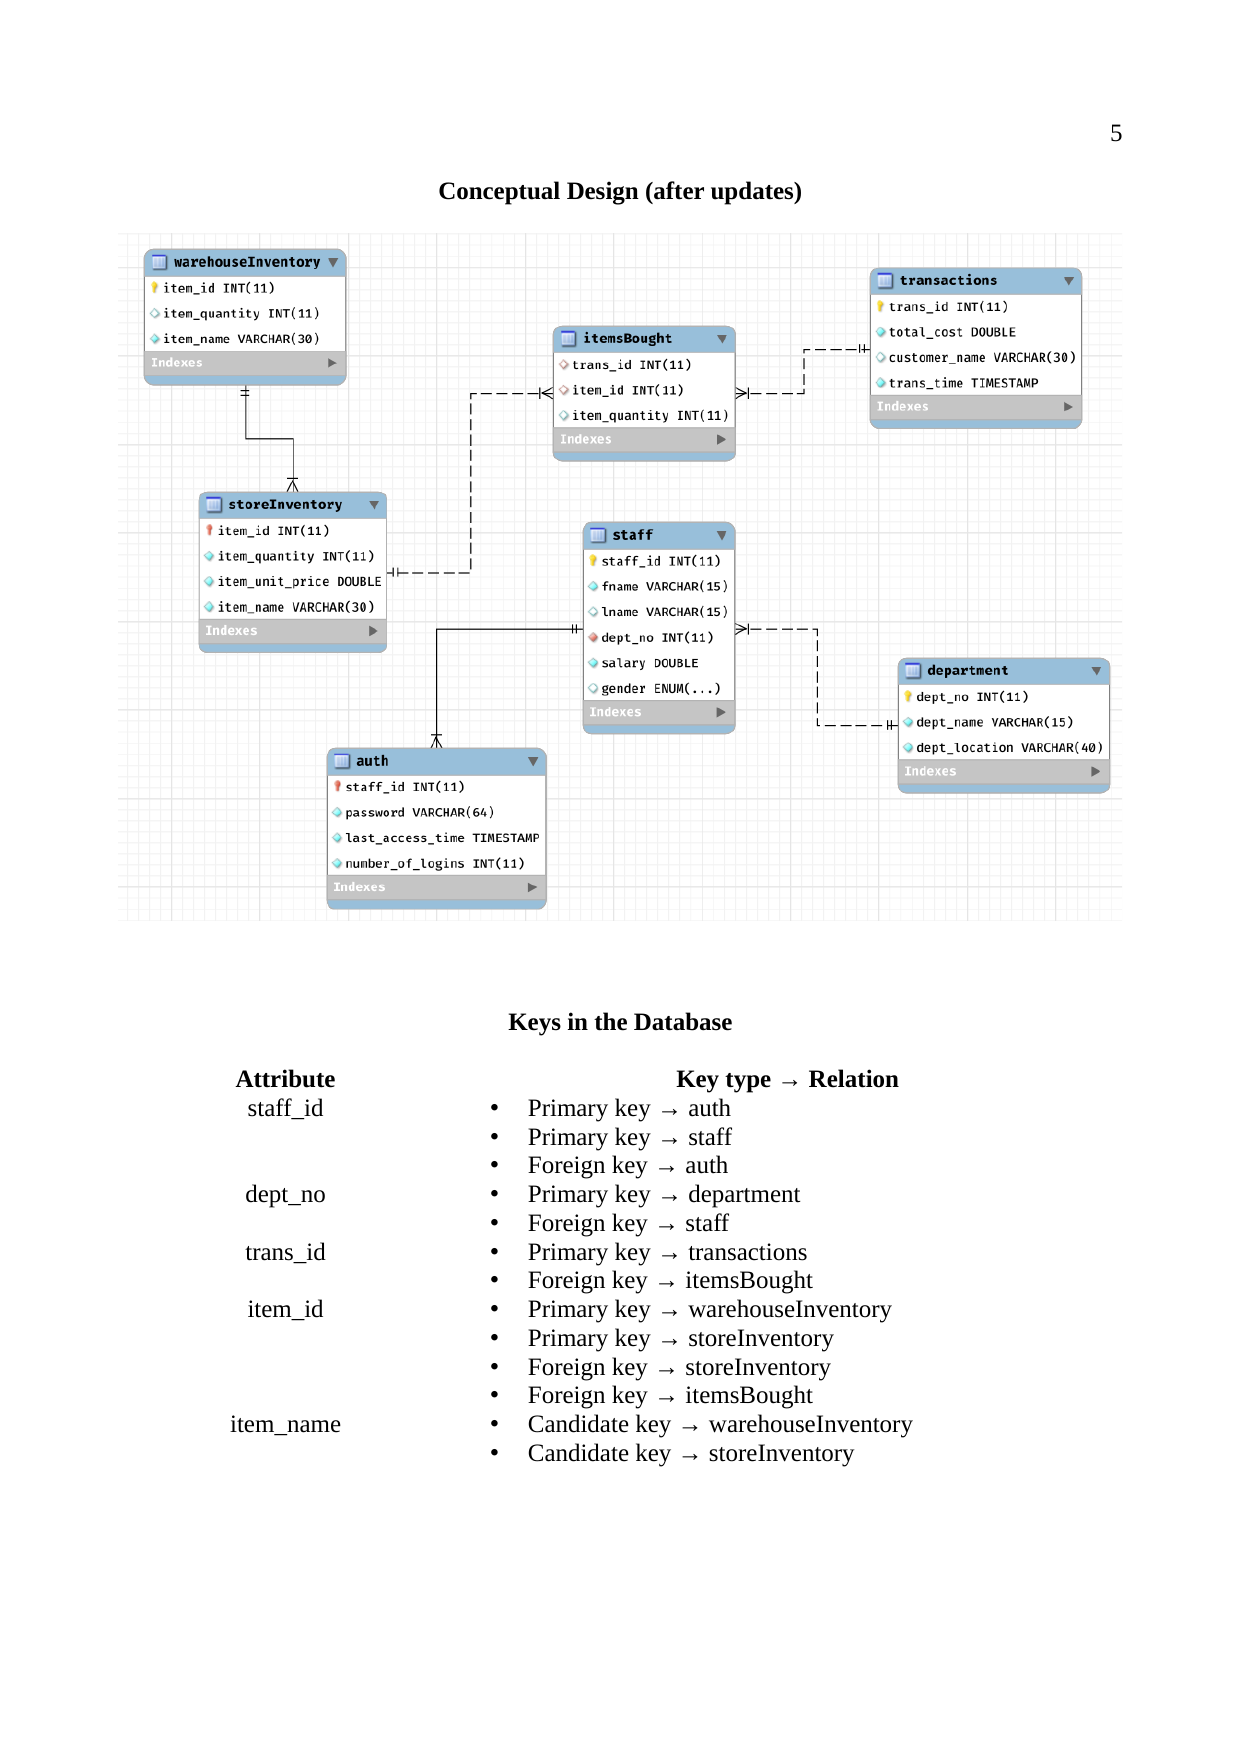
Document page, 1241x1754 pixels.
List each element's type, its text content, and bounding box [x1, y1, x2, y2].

table_cell trans_id [118, 1237, 453, 1294]
picture [118, 233, 1123, 921]
table_cell dept_no [118, 1179, 453, 1237]
table_header Key type → Relation [453, 1064, 1122, 1093]
table_cell Primary key → warehouseInventory Primary key → storeInventory Foreign key → storeInventory Foreign key → itemsBought [453, 1294, 1122, 1409]
table_cell Candidate key → warehouseInventory Candidate key → storeInventory [453, 1409, 1122, 1467]
table_cell Primary key → transactions Foreign key → itemsBought [453, 1237, 1122, 1294]
text Keys in the Database [118, 1007, 1122, 1035]
text Conceptual Design (after updates) [118, 176, 1122, 205]
table_cell item_name [118, 1409, 453, 1467]
table_cell item_id [118, 1294, 453, 1409]
table_cell Primary key → department Foreign key → staff [453, 1179, 1122, 1237]
table_header Attribute [118, 1064, 453, 1093]
table_cell Primary key → auth Primary key → staff Foreign key → auth [453, 1093, 1122, 1179]
table_cell staff_id [118, 1093, 453, 1179]
